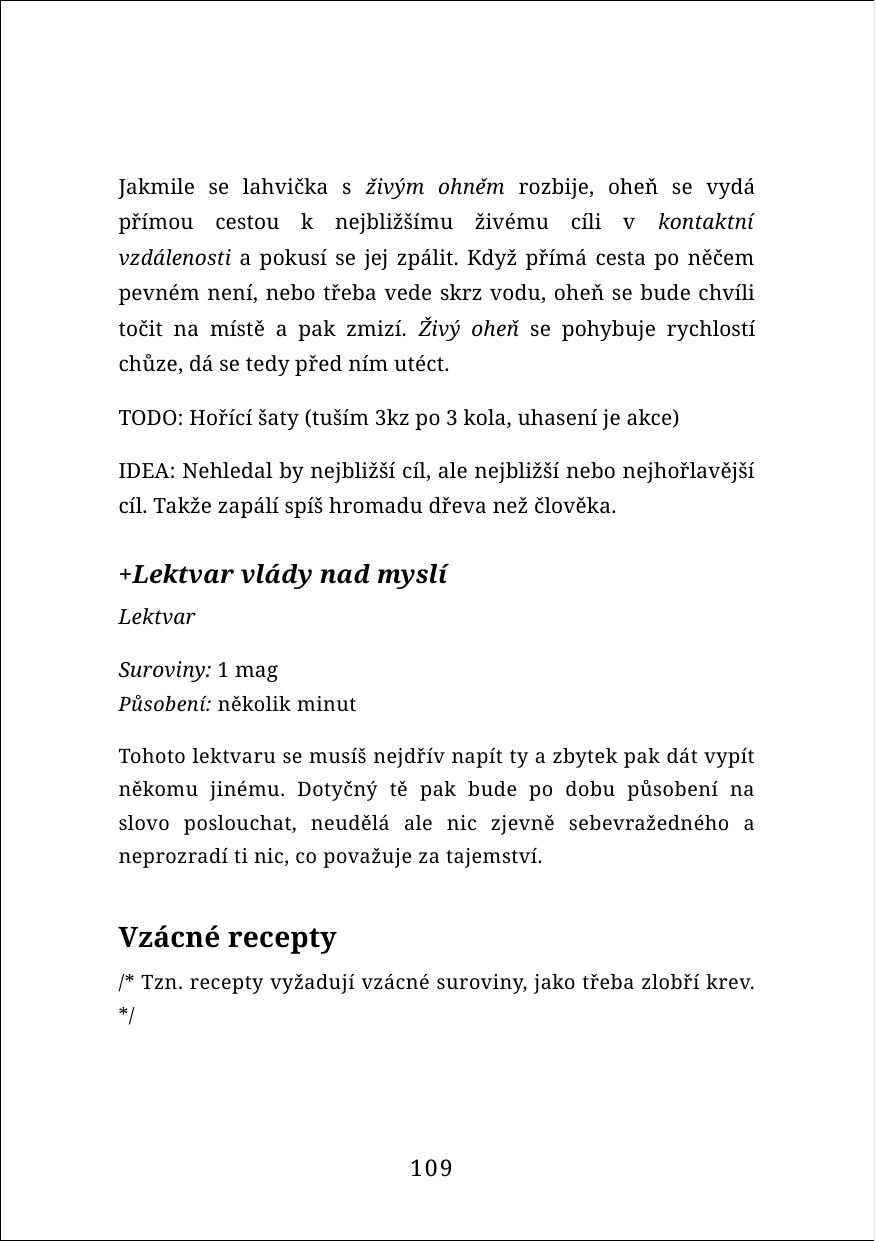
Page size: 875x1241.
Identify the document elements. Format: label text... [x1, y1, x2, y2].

text IDEA: Nehledal by nejbližší cíl, ale nejbližší nebo nejhořlavější cíl. Takže zapálí spíš hromadu dřeva než člověka. [118, 456, 756, 520]
text Tohoto lektvaru se musíš nejdřív napít ty a zbytek pak dát vypít někomu jinému. Dotyčný tě pak bude po dobu působení na slovo poslouchat, neudělá ale nic zjevně sebevražedného a neprozradí ti nic, co považuje za tajemství. [118, 742, 756, 870]
text Jakmile se lahvička s živým ohněm rozbije, oheň se vydá přímou cestou k nejbližšímu živému cíli v kontaktní vzdálenosti a pokusí se jej zpálit. Když přímá cesta po něčem pevném není, nebo třeba vede skrz vodu, oheň se bude chvíli točit na místě a pak zmizí. Živý oheň se pohybuje rychlostí chůze, dá se tedy před ním utéct. [118, 172, 756, 378]
text /* Tzn. recepty vyžadují vzácné suroviny, jako třeba zlobří krev. */ [118, 968, 756, 1028]
subtitle Vzácné recepty [118, 918, 756, 956]
subtitle +Lektvar vlády nad myslí [118, 556, 756, 590]
text Suroviny: 1 mag Působení: několik minut [118, 655, 756, 717]
text Lektvar [118, 602, 756, 631]
text TODO: Hořící šaty (tuším 3kz po 3 kola, uhasení je akce) [118, 403, 756, 431]
